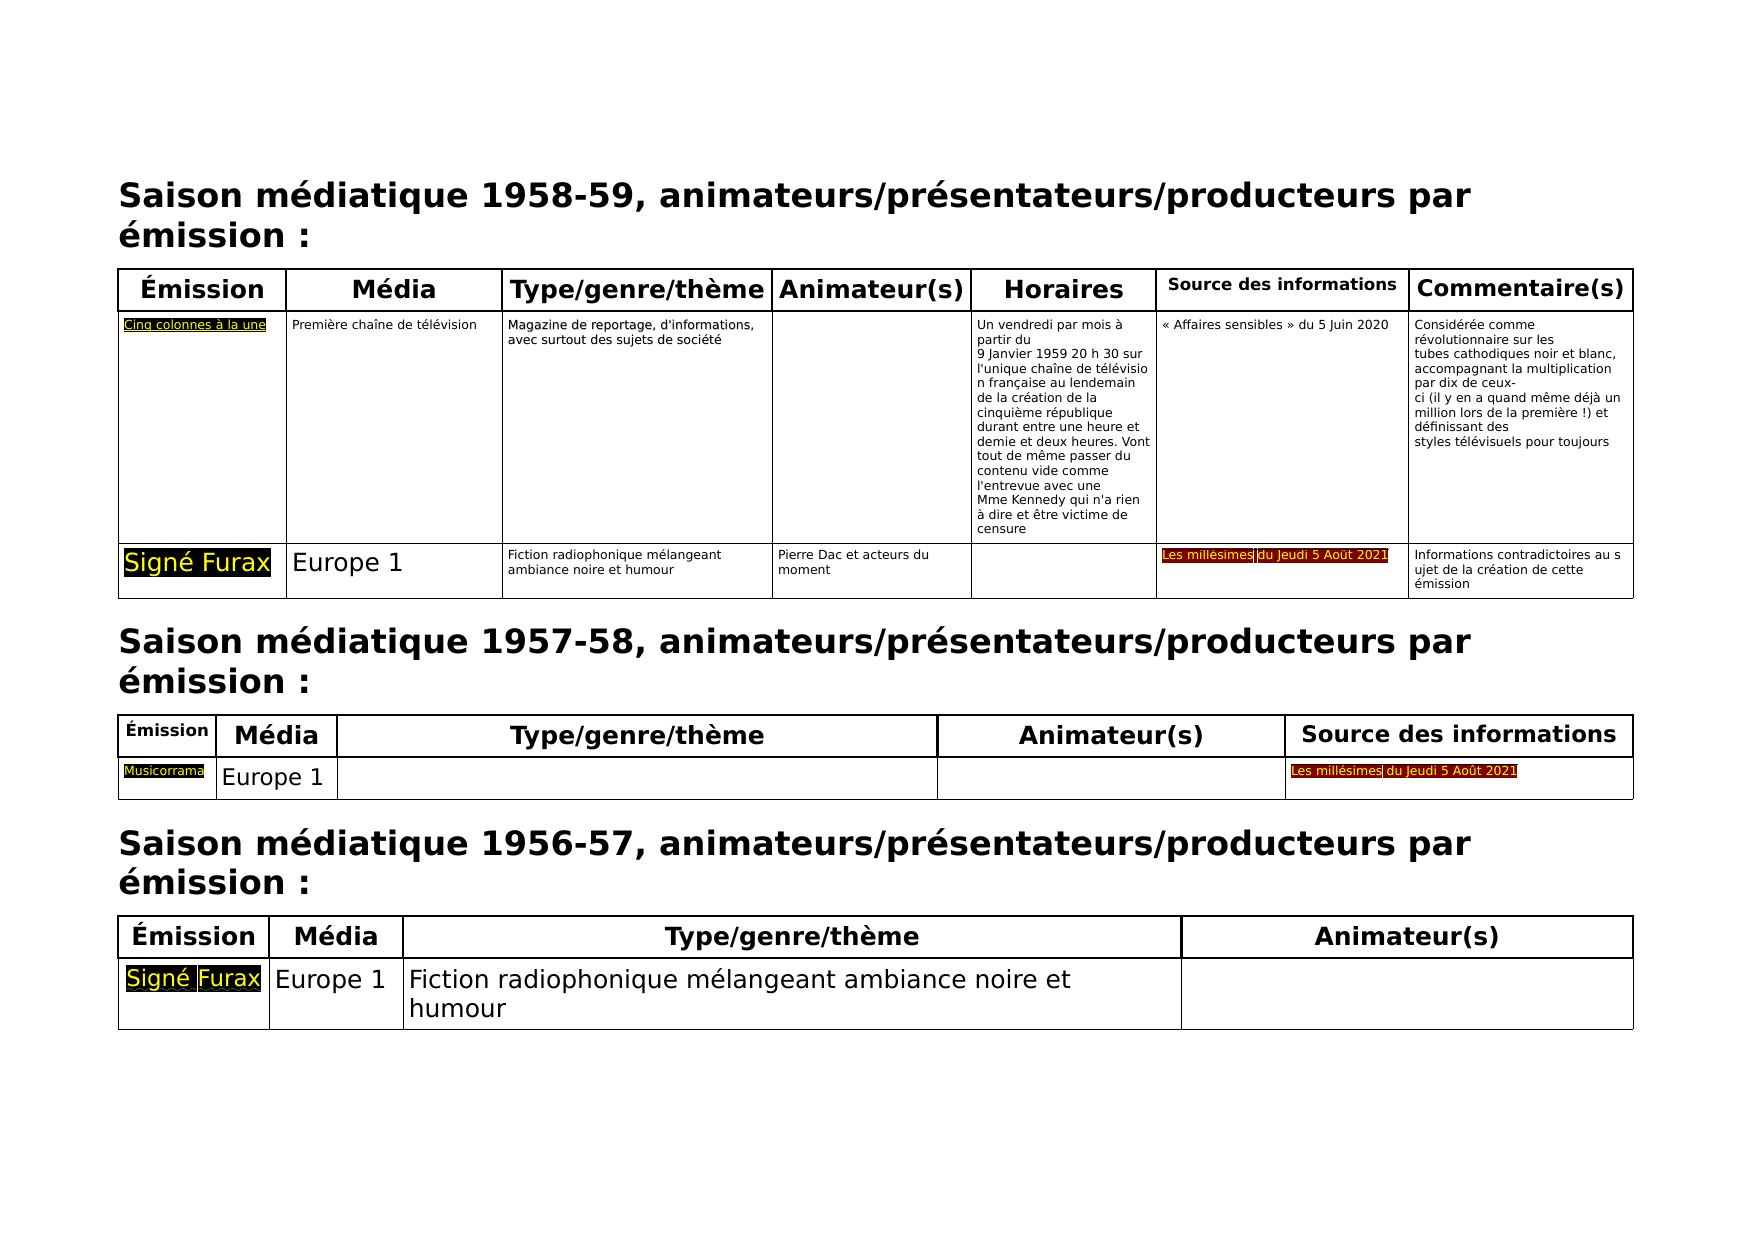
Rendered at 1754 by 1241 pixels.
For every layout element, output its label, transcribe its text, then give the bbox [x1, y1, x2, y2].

table_cell Magazine de reportage, d'informations, avec surtout des sujets de société [503, 312, 772, 542]
table_header Source des informations [1286, 716, 1632, 756]
table_header Média [287, 270, 501, 310]
table_cell [972, 544, 1156, 598]
table_cell Fiction radiophonique mélangeant ambiance noire et humour [404, 959, 1181, 1029]
subtitle Saison médiatique 1958-59, animateurs/présentateurs/producteurs par émission : [118, 177, 1636, 255]
table_cell Les millésimes du Jeudi 5 Août 2021 [1286, 758, 1633, 799]
table_cell Europe 1 [217, 758, 337, 799]
subtitle Saison médiatique 1956-57, animateurs/présentateurs/producteurs par émission : [118, 824, 1636, 902]
table_cell Considérée comme révolutionnaire sur les tubes cathodiques noir et blanc, accompagnant la multiplication par dix de ceux-ci (il y en a quand même déjà un million lors de la première !) et définissant des styles télévisuels pour toujours [1409, 312, 1633, 542]
table_header Émission [119, 917, 268, 957]
table_header Média [217, 716, 336, 756]
table_header Type/genre/thème [338, 716, 936, 756]
table_header Émission [119, 270, 285, 310]
table_cell Europe 1 [270, 959, 403, 1029]
table_cell Signé Furax [119, 959, 269, 1029]
table_cell Les millésimes du Jeudi 5 Août 2021 [1157, 544, 1408, 598]
table_cell Musicorrama [119, 758, 216, 799]
table_header Type/genre/thème [503, 270, 771, 310]
table_header Média [270, 917, 402, 957]
table_header Horaires [972, 270, 1155, 310]
table_cell Première chaîne de télévision [287, 312, 502, 542]
table_header Type/genre/thème [404, 917, 1180, 957]
table_header Animateur(s) [939, 716, 1284, 756]
table_header Source des informations [1157, 270, 1408, 310]
table_header Commentaire(s) [1410, 270, 1632, 310]
table_cell [773, 312, 971, 542]
table_cell Signé Furax [119, 544, 286, 598]
table_cell « Affaires sensibles » du 5 Juin 2020 [1157, 312, 1408, 542]
table_header Animateur(s) [1183, 917, 1632, 957]
table_cell [1182, 959, 1633, 1029]
table_header Animateur(s) [773, 270, 970, 310]
table_cell Informations contradictoires au sujet de la création de cette émission [1409, 544, 1633, 598]
table_cell Europe 1 [287, 544, 502, 598]
table_cell Un vendredi par mois à partir du 9 Janvier 1959 20 h 30 sur l'unique chaîne de télévision française au lendemain de la création de la cinquième république durant entre une heure et demie et deux heures. Vont tout de même passer du contenu vide comme l'entrevue avec une Mme Kennedy qui n'a rien à dire et être victime de censure [972, 312, 1156, 542]
table_cell [938, 758, 1285, 799]
subtitle Saison médiatique 1957-58, animateurs/présentateurs/producteurs par émission : [118, 623, 1636, 701]
table_header Émission [119, 716, 215, 756]
table_cell Cinq colonnes à la une [119, 312, 286, 542]
table_cell Fiction radiophonique mélangeant ambiance noire et humour [503, 544, 772, 598]
table_cell Pierre Dac et acteurs du moment [773, 544, 971, 598]
table_cell [338, 758, 937, 799]
